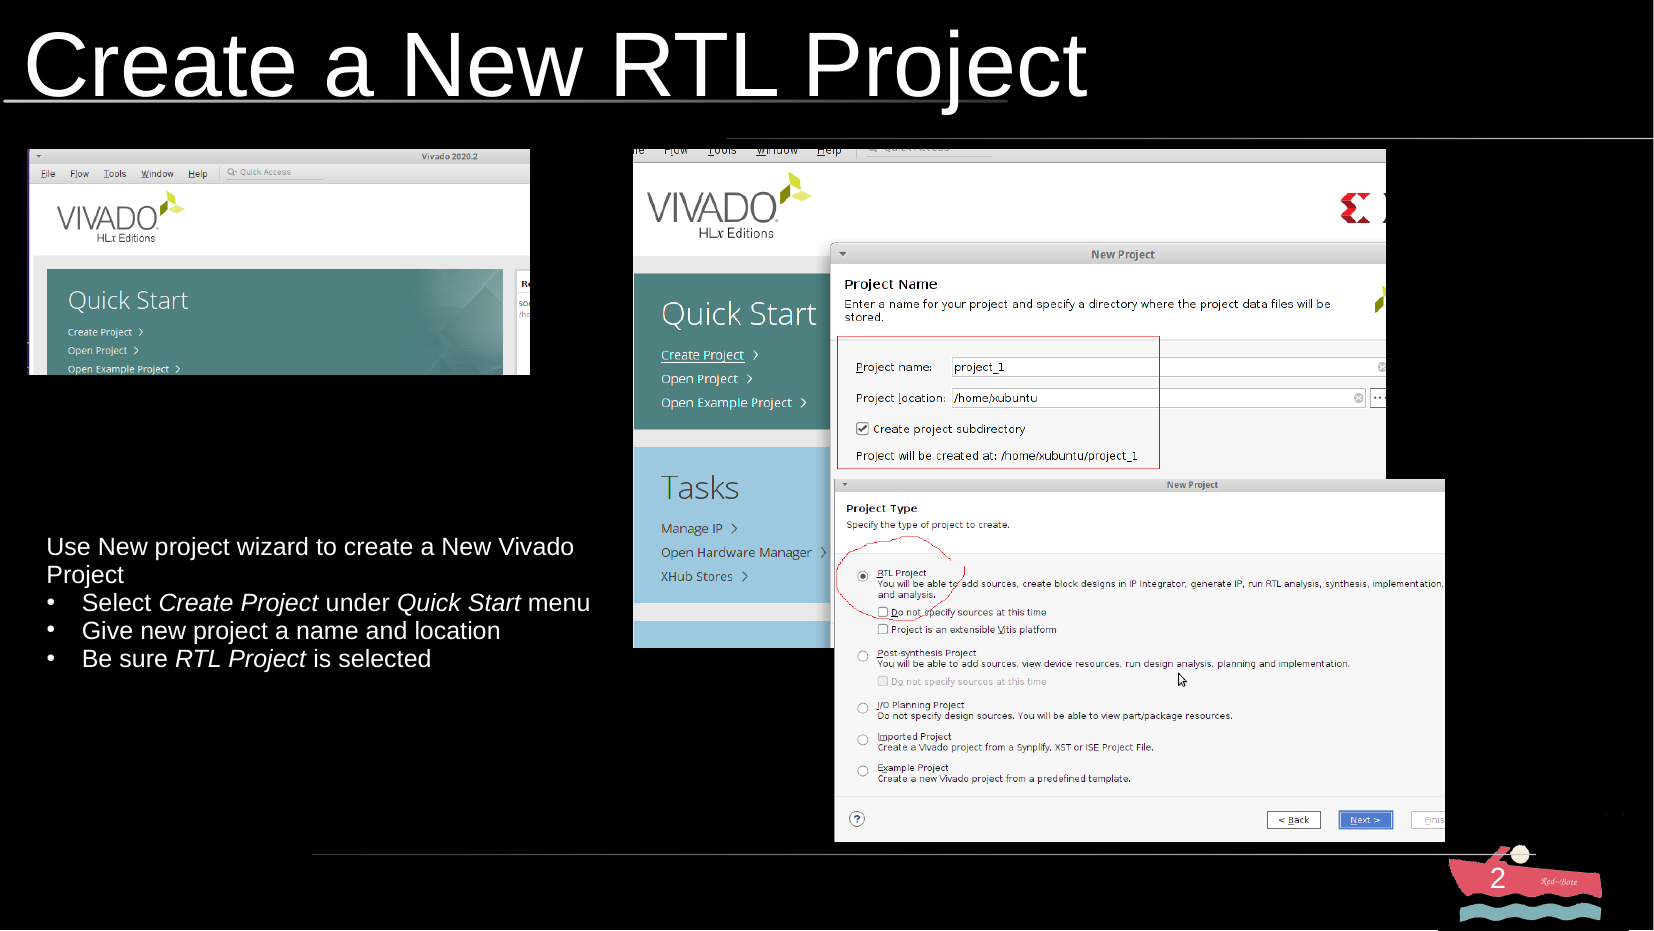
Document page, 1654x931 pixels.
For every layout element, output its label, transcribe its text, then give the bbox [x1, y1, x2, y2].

picture [633, 149, 1629, 931]
picture [27, 149, 530, 376]
title Create a New RTL Project [23, 11, 1589, 119]
text_box Use New project wizard to create a New Vivado Project Select Create Project under Quick Start menu Give new project a name and location Be sure RTL Project is selected [31, 525, 632, 826]
